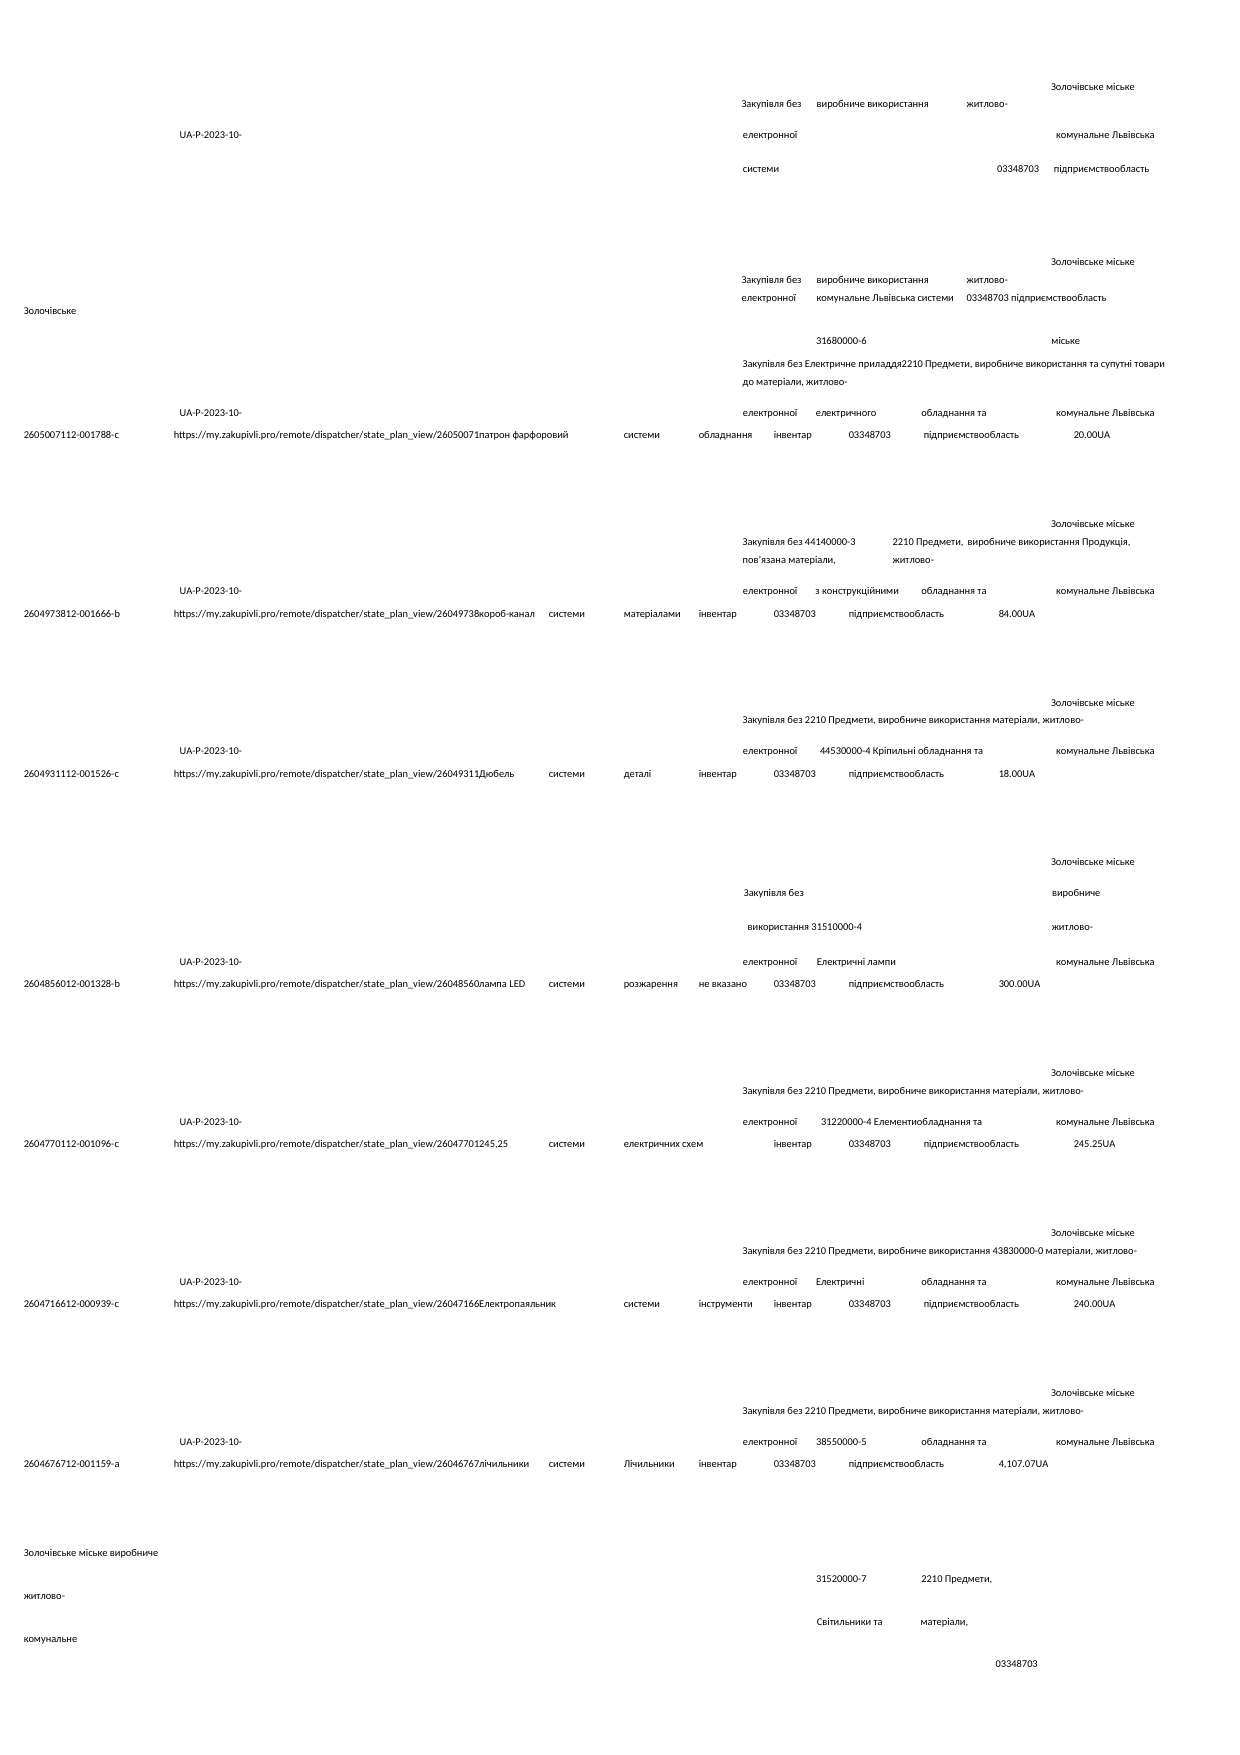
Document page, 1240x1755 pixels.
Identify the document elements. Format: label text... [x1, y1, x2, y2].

list 2604931112-001526-c https://my.zakupivli.pro/remote/dispatcher/state_plan_view/26049311Дюбель системи деталі інвентар 03348703 підприємствообласть 18.00UA [0, 767, 1239, 780]
text комунальне [23, 1633, 1239, 1646]
text 31680000-6 міське [23, 322, 1239, 350]
text Закупівля без 2210 Предмети, виробниче використання матеріали, житлово- [742, 714, 1166, 726]
text Золочівське міське [1051, 696, 1137, 708]
text Закупівля без 2210 Предмети, виробниче використання матеріали, житлово- [742, 1084, 1166, 1097]
text використання 31510000-4 житлово- [23, 908, 1239, 936]
text UA-P-2023-10- електронної з конструкційними обладнання та комунальне Львівська [23, 572, 1239, 600]
text Світильники та матеріали, [23, 1603, 1239, 1631]
text UA-P-2023-10- електронної 38550000-5 обладнання та комунальне Львівська [23, 1423, 1239, 1451]
text Закупівля без 2210 Предмети, виробниче використання 43830000-0 матеріали, житлово- [742, 1244, 1166, 1257]
list 2604856012-001328-b https://my.zakupivli.pro/remote/dispatcher/state_plan_view/26048560лампа LED системи розжарення не вказано 03348703 підприємствообласть 300.00UA [0, 978, 1239, 990]
text Золочівське міське [1051, 1066, 1137, 1079]
text Золочівське міське [1051, 1226, 1137, 1239]
text Золочівське [23, 304, 1239, 317]
text Закупівля без 2210 Предмети, виробниче використання матеріали, житлово- [742, 1404, 1166, 1417]
text UA-P-2023-10- електронної 44530000-4 Кріпильні обладнання та комунальне Львівська [23, 732, 1239, 760]
text 31520000-7 2210 Предмети, [23, 1560, 1239, 1588]
list 2605007112-001788-c https://my.zakupivli.pro/remote/dispatcher/state_plan_view/26050071патрон фарфоровий системи обладнання інвентар 03348703 підприємствообласть 20.00UA [0, 429, 1239, 441]
text UA-P-2023-10- електронної електричного обладнання та комунальне Львівська [23, 394, 1239, 422]
text Золочівське міське [1051, 517, 1137, 530]
text UA-P-2023-10- електронної Електричні лампи комунальне Львівська [23, 943, 1239, 971]
list 2604676712-001159-a https://my.zakupivli.pro/remote/dispatcher/state_plan_view/26046767лічильники системи Лічильники інвентар 03348703 підприємствообласть 4,107.07UA [0, 1457, 1239, 1470]
list 2604716612-000939-c https://my.zakupivli.pro/remote/dispatcher/state_plan_view/26047166Електропаяльник системи інструменти інвентар 03348703 підприємствообласть 240.00UA [0, 1297, 1239, 1310]
text Золочівське міське [1051, 856, 1137, 868]
text Золочівське міське виробниче [23, 1546, 1131, 1559]
text Закупівля без виробниче [23, 874, 1239, 902]
text Закупівля без 44140000-3 2210 Предмети, виробниче використання Продукція, пов’язана матеріали, житлово- [742, 535, 1166, 567]
text Закупівля без Електричне приладдя2210 Предмети, виробниче використання та супутні товари до матеріали, житлово- [742, 357, 1166, 388]
text Золочівське міське [1051, 1386, 1137, 1399]
text житлово- [23, 1589, 1239, 1602]
list 2604770112-001096-c https://my.zakupivli.pro/remote/dispatcher/state_plan_view/26047701245,25 системи електричних схем інвентар 03348703 підприємствообласть 245.25UA [0, 1138, 1239, 1150]
text UA-P-2023-10- електронної 31220000-4 Елементиобладнання та комунальне Львівська [23, 1103, 1239, 1131]
list 2604973812-001666-b https://my.zakupivli.pro/remote/dispatcher/state_plan_view/26049738короб-канал системи матеріалами інвентар 03348703 підприємствообласть 84.00UA [0, 607, 1239, 620]
text UA-P-2023-10- електронної Електричні обладнання та комунальне Львівська [23, 1263, 1239, 1291]
